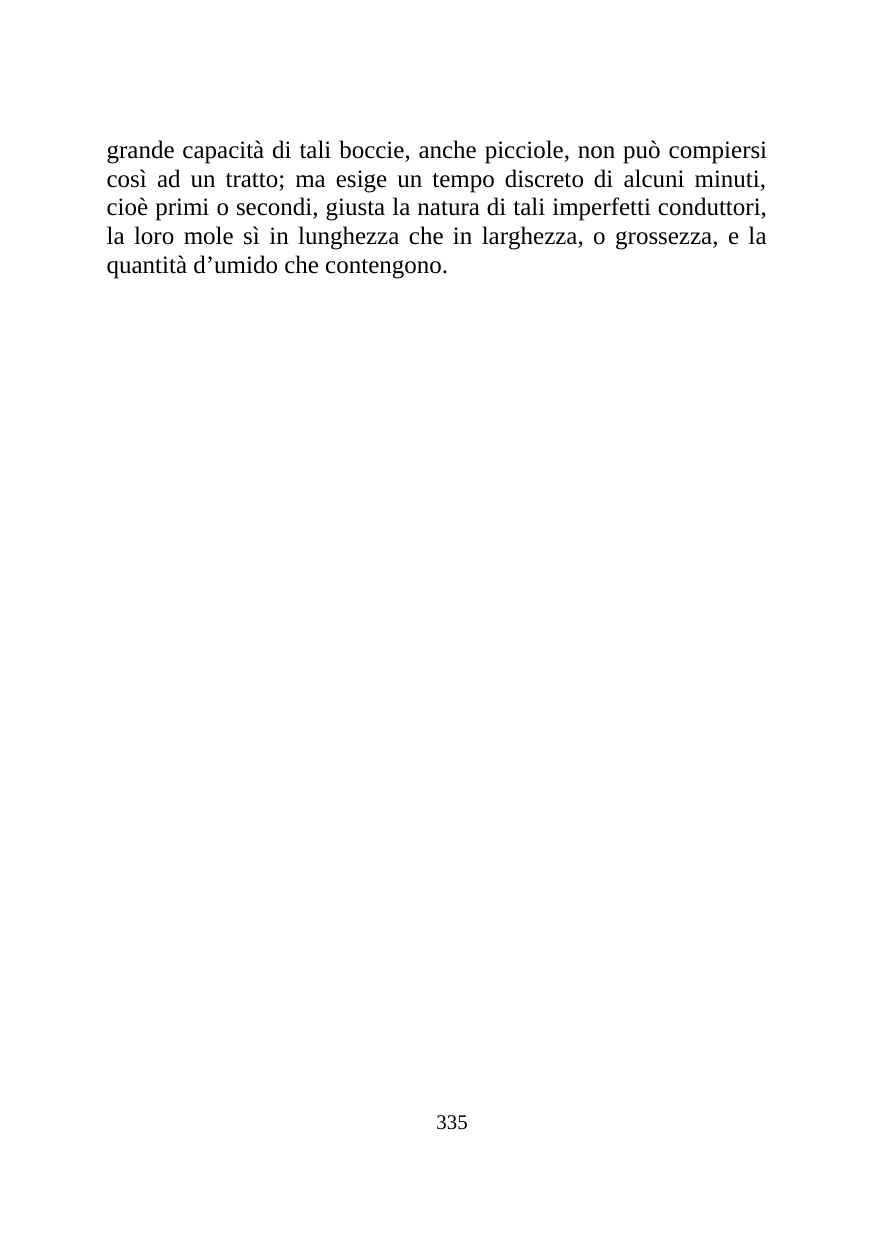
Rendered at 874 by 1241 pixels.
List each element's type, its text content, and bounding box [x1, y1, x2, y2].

text grande capacità di tali boccie, anche picciole, non può compiersi così ad un tratto; ma esige un tempo discreto di alcuni minuti, cioè primi o secondi, giusta la natura di tali imperfetti conduttori, la loro mole sì in lunghezza che in larghezza, o grossezza, e la quantità d’umido che contengono. [106, 135, 768, 279]
